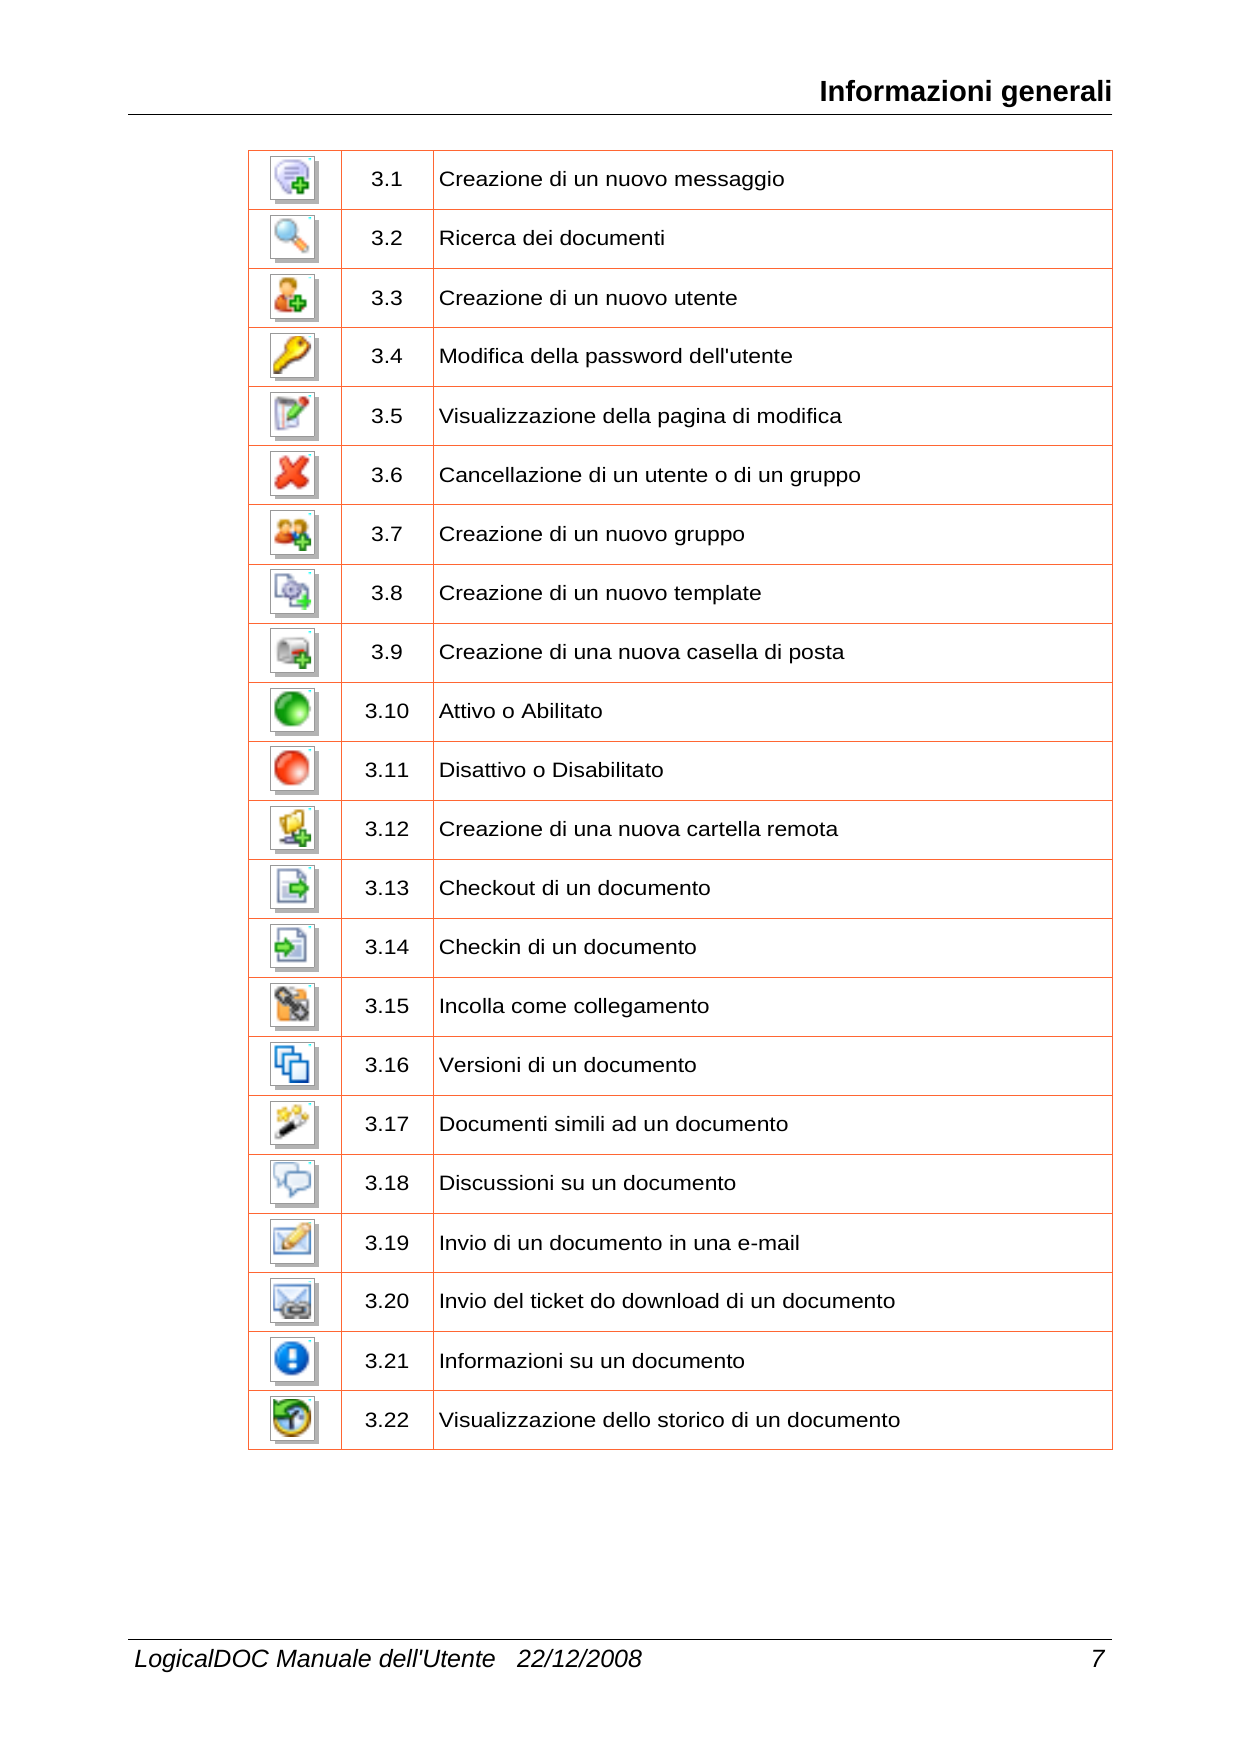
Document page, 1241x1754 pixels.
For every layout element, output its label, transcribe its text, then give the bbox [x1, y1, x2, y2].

table_cell [249, 1037, 341, 1082]
table_cell [249, 210, 341, 268]
table_cell [249, 1083, 341, 1095]
table_cell Invio di un documento in una e-mail [434, 1214, 1112, 1272]
table_cell 3.10 [342, 683, 433, 741]
picture [273, 690, 312, 729]
table_cell 3.20 [342, 1273, 433, 1331]
table_cell Incolla come collegamento [434, 978, 1112, 1036]
table_cell 3.2 [342, 210, 433, 268]
table_cell Creazione di un nuovo utente [434, 269, 1112, 327]
table_cell 3.21 [342, 1332, 433, 1390]
table_cell [249, 1332, 341, 1390]
table_cell Creazione di un nuovo gruppo [434, 505, 1112, 563]
table_cell [249, 801, 341, 808]
table_cell [249, 387, 341, 445]
table_cell [249, 978, 341, 1023]
picture [273, 158, 312, 197]
picture [273, 454, 312, 492]
table_cell Ricerca dei documenti [434, 210, 1112, 268]
table_cell Visualizzazione della pagina di modifica [434, 387, 1112, 445]
picture [273, 1044, 312, 1083]
table_cell Creazione di una nuova casella di posta [434, 624, 1112, 682]
picture [273, 1399, 312, 1437]
picture [273, 1162, 312, 1201]
table_cell Checkout di un documento [434, 860, 1112, 918]
table_cell Creazione di un nuovo template [434, 565, 1112, 622]
picture [273, 1103, 312, 1142]
table_cell Informazioni su un documento [434, 1332, 1112, 1390]
table_cell [249, 1391, 341, 1449]
table_cell Documenti simili ad un documento [434, 1096, 1112, 1154]
table_cell 3.5 [342, 387, 433, 445]
table_cell [249, 742, 341, 749]
table_cell Visualizzazione dello storico di un documento [434, 1391, 1112, 1449]
picture [273, 513, 312, 551]
picture [273, 1281, 312, 1319]
table_cell 3.9 [342, 624, 433, 682]
table_cell [249, 683, 341, 741]
table_cell [249, 1024, 341, 1036]
table_cell Attivo o Abilitato [434, 683, 1112, 741]
table_cell 3.12 [342, 801, 433, 859]
table_cell Disattivo o Disabilitato [434, 742, 1112, 800]
picture [273, 1222, 312, 1260]
table_cell Versioni di un documento [434, 1037, 1112, 1095]
table_cell [249, 1273, 341, 1331]
table_cell [249, 505, 341, 563]
picture [273, 217, 312, 256]
table_cell [249, 750, 341, 800]
table_cell [249, 1214, 341, 1272]
table_cell 3.16 [342, 1037, 433, 1095]
picture [273, 985, 312, 1024]
table_cell [249, 328, 341, 386]
table_cell [249, 151, 341, 209]
picture [273, 926, 312, 965]
table_cell Creazione di una nuova cartella remota [434, 801, 1112, 859]
table_cell [249, 919, 341, 977]
table_cell [249, 809, 341, 859]
table_cell 3.13 [342, 860, 433, 918]
table_cell 3.4 [342, 328, 433, 386]
table_cell 3.17 [342, 1096, 433, 1154]
table_cell Modifica della password dell'utente [434, 328, 1112, 386]
picture [273, 277, 312, 315]
table_cell 3.7 [342, 505, 433, 563]
table_cell Checkin di un documento [434, 919, 1112, 977]
table_cell Invio del ticket do download di un documento [434, 1273, 1112, 1331]
table_cell [249, 1155, 341, 1213]
table_cell 3.8 [342, 565, 433, 622]
table_cell 3.19 [342, 1214, 433, 1272]
table_cell [249, 1096, 341, 1154]
picture [273, 867, 312, 906]
table_cell [249, 269, 341, 327]
table_cell [249, 446, 341, 504]
table_cell 3.6 [342, 446, 433, 504]
table_cell 3.11 [342, 742, 433, 800]
table_cell 3.18 [342, 1155, 433, 1213]
table_cell 3.15 [342, 978, 433, 1036]
table_cell [249, 860, 341, 918]
picture [273, 749, 312, 788]
table_cell [249, 565, 341, 622]
picture [273, 336, 312, 374]
table_cell Cancellazione di un utente o di un gruppo [434, 446, 1112, 504]
table_cell Discussioni su un documento [434, 1155, 1112, 1213]
picture [273, 808, 312, 847]
table_cell [249, 624, 341, 682]
picture [273, 572, 312, 610]
picture [273, 1340, 312, 1378]
table_cell 3.14 [342, 919, 433, 977]
picture [273, 631, 312, 669]
table_cell 3.3 [342, 269, 433, 327]
table_cell Creazione di un nuovo messaggio [434, 151, 1112, 209]
picture [273, 395, 312, 433]
table_cell 3.1 [342, 151, 433, 209]
table_cell 3.22 [342, 1391, 433, 1449]
